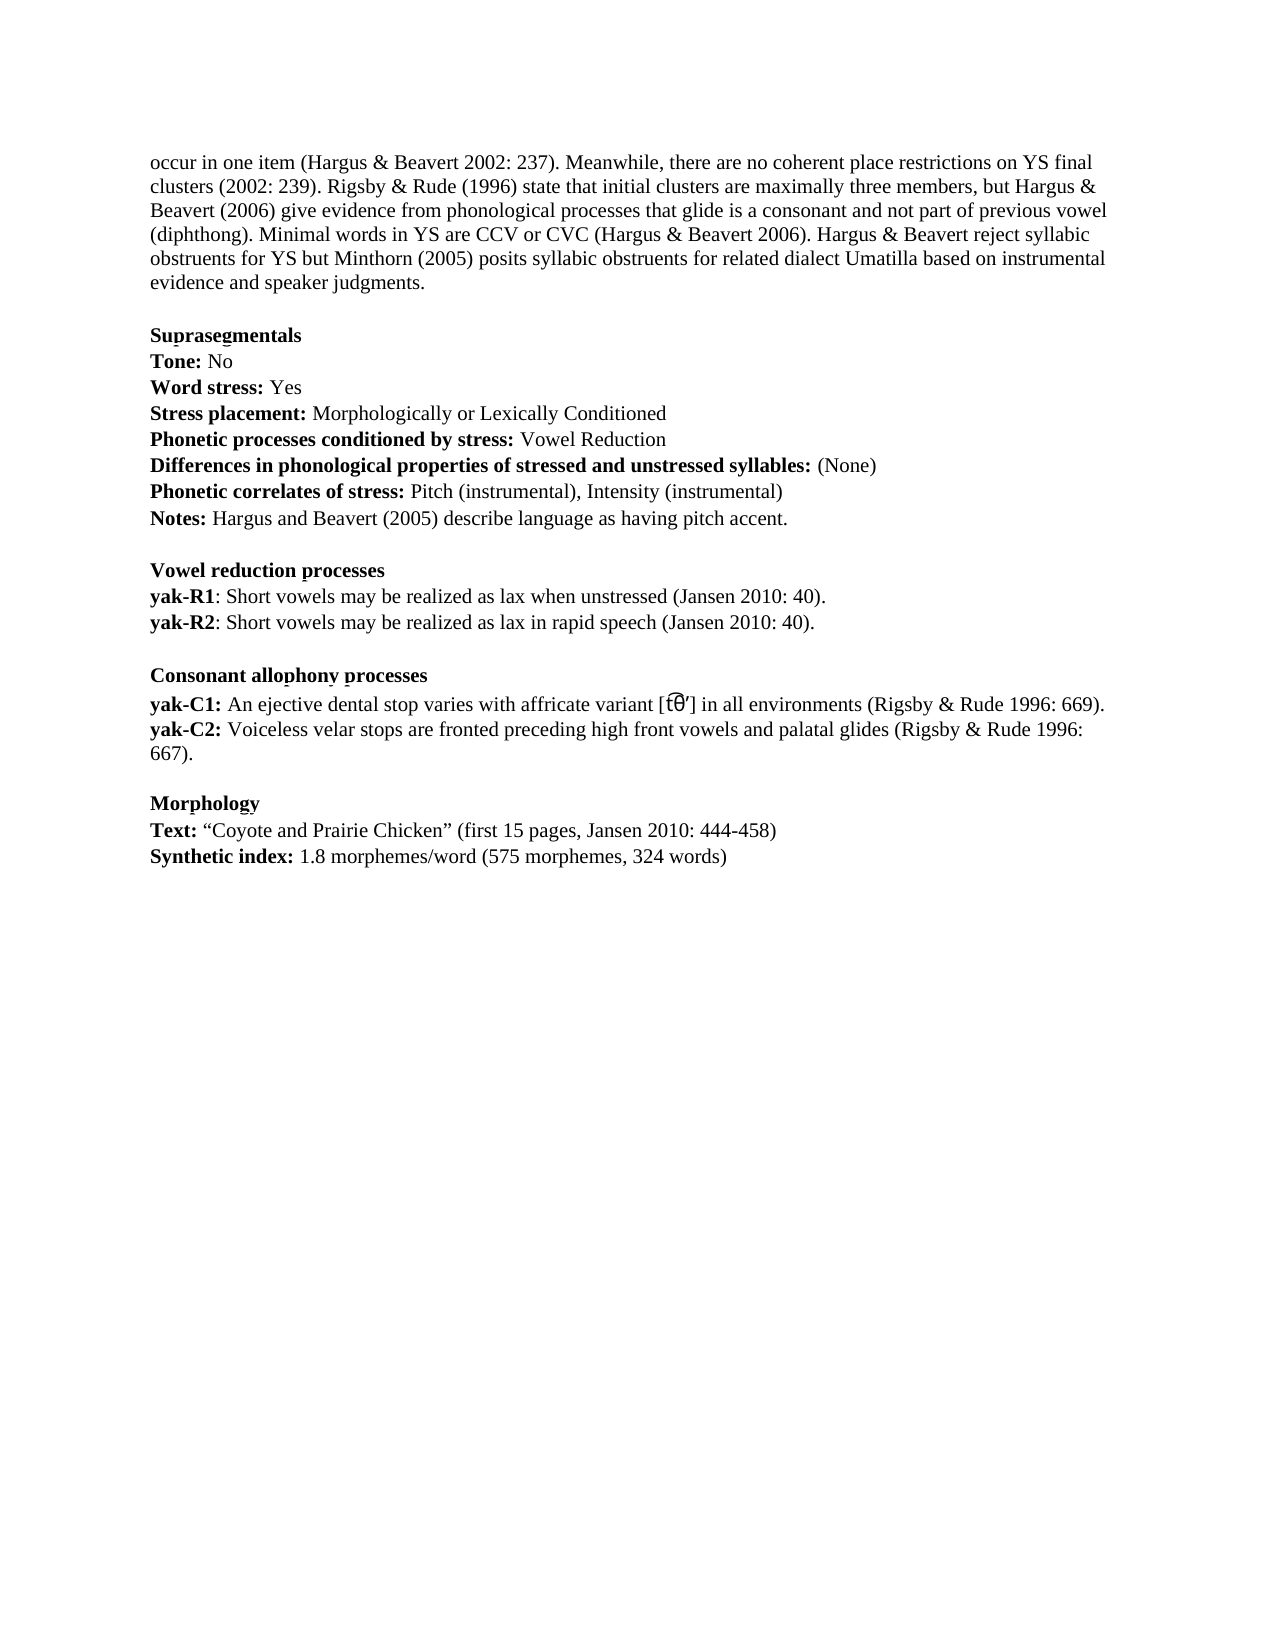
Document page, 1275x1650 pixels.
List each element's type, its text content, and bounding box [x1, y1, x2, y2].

text Phonetic processes conditioned by stress: Vowel Reduction [150, 427, 1125, 451]
text Tone: No [150, 349, 1125, 373]
text Consonant allophony processes [150, 662, 1125, 687]
text Vowel reduction processes [150, 558, 1125, 582]
text Differences in phonological properties of stressed and unstressed syllables: (None) [150, 453, 1125, 477]
text Word stress: Yes [150, 375, 1125, 399]
text yak-R2: Short vowels may be realized as lax in rapid speech (Jansen 2010: 40). [150, 610, 1125, 634]
text Stress placement: Morphologically or Lexically Conditioned [150, 401, 1125, 425]
text yak-R1: Short vowels may be realized as lax when unstressed (Jansen 2010: 40). [150, 584, 1125, 608]
text yak-C1: An ejective dental stop varies with affricate variant [t͡θ’] in all environments (Rigsby & Rude 1996: 669). [150, 689, 1125, 717]
text yak-C2: Voiceless velar stops are fronted preceding high front vowels and palatal glides (Rigsby & Rude 1996: 667). [150, 717, 1125, 765]
text Phonetic correlates of stress: Pitch (instrumental), Intensity (instrumental) [150, 479, 1125, 503]
text Synthetic index: 1.8 morphemes/word (575 morphemes, 324 words) [150, 844, 1125, 868]
text Suprasegmentals [150, 323, 1125, 347]
text Morphology [150, 791, 1125, 815]
text Text: “Coyote and Prairie Chicken” (first 15 pages, Jansen 2010: 444-458) [150, 817, 1125, 842]
text occur in one item (Hargus & Beavert 2002: 237). Meanwhile, there are no coherent place restrictions on YS final clusters (2002: 239). Rigsby & Rude (1996) state that initial clusters are maximally three members, but Hargus & Beavert (2006) give evidence from phonological processes that glide is a consonant and not part of previous vowel (diphthong). Minimal words in YS are CCV or CVC (Hargus & Beavert 2006). Hargus & Beavert reject syllabic obstruents for YS but Minthorn (2005) posits syllabic obstruents for related dialect Umatilla based on instrumental evidence and speaker judgments. [150, 150, 1125, 294]
text Notes: Hargus and Beavert (2005) describe language as having pitch accent. [150, 506, 1125, 530]
